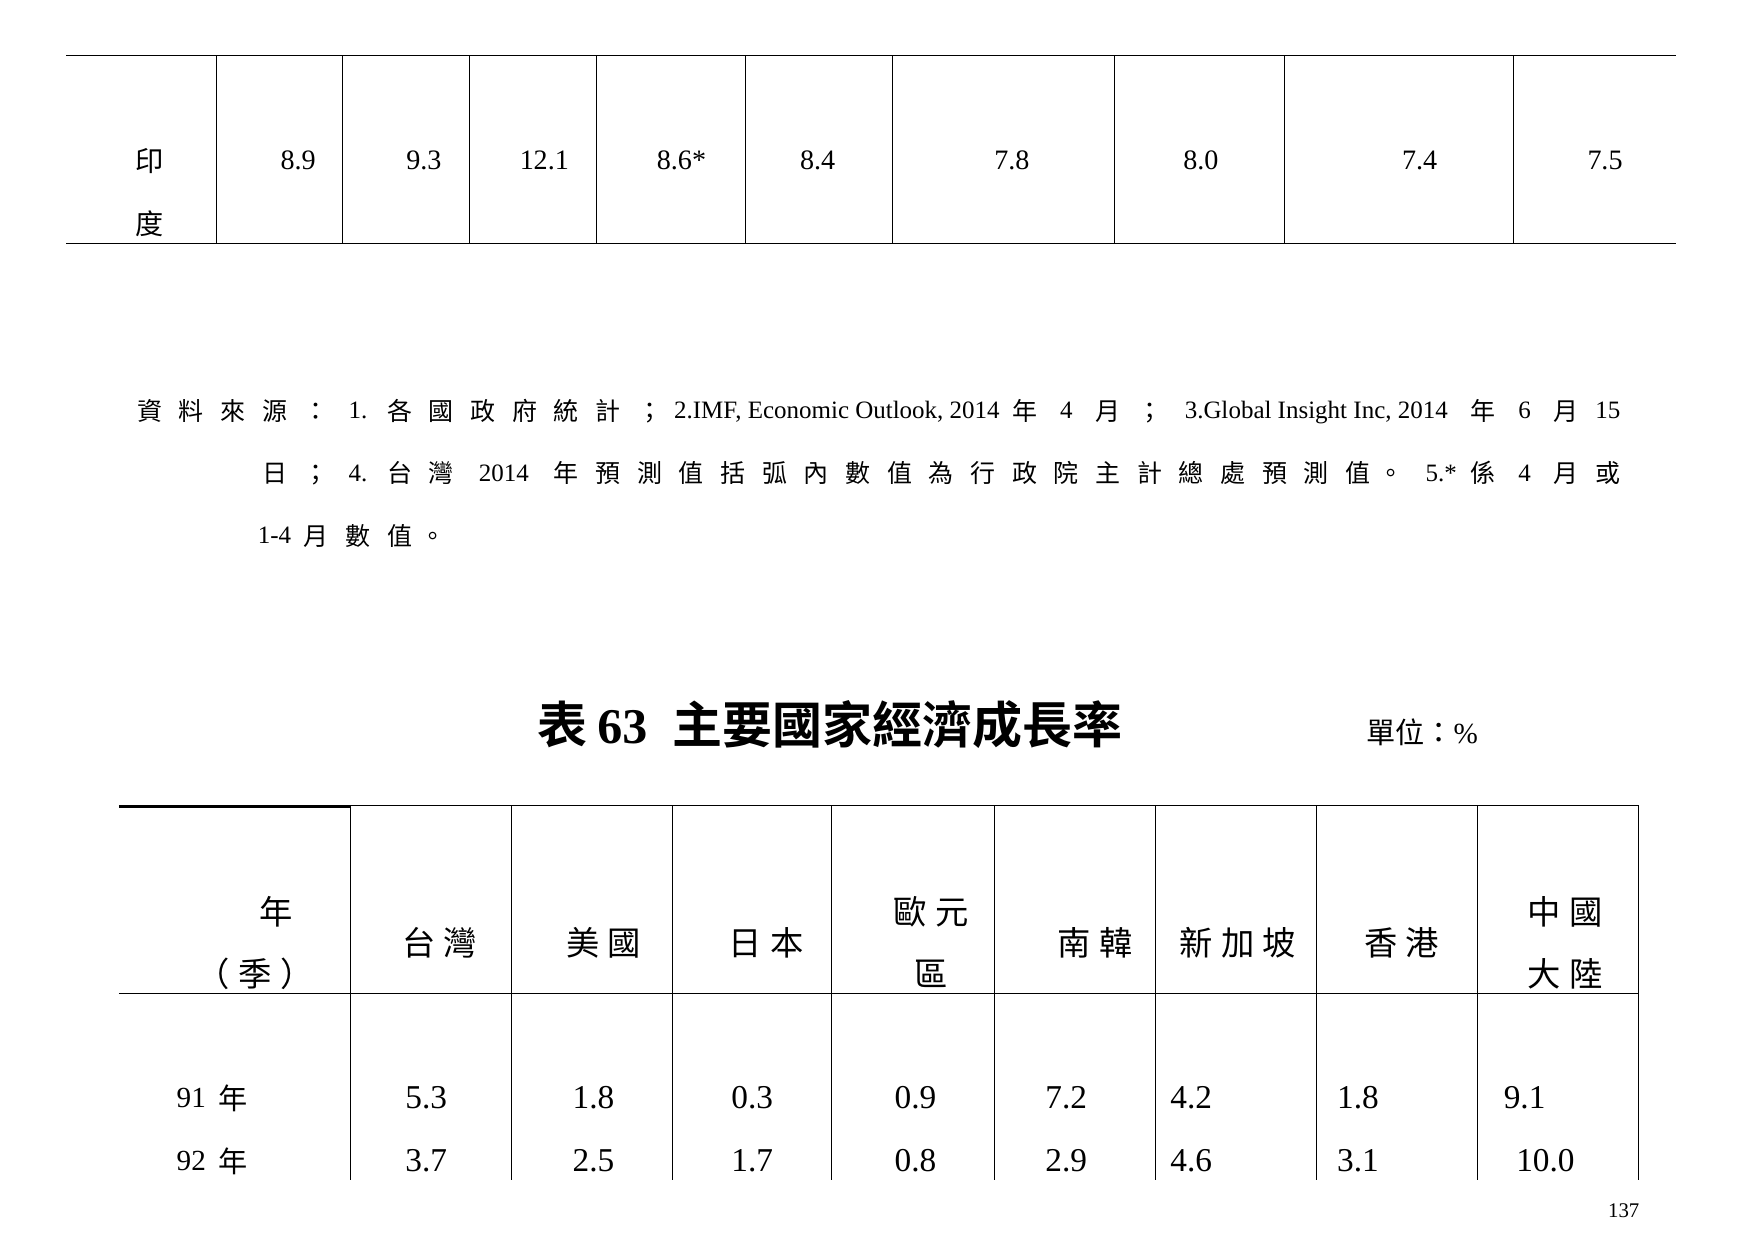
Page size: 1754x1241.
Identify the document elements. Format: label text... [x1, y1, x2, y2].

table_cell 7.5 [1514, 56, 1676, 243]
table_cell 0.3 [673, 994, 831, 1118]
table_cell 8.6* [597, 56, 745, 243]
table_header 美國 [512, 806, 672, 993]
table_cell 0.8 [832, 1118, 994, 1180]
table_cell 1.7 [673, 1118, 831, 1180]
table_cell 印度 [66, 56, 216, 243]
table_header 歐元區 [832, 806, 994, 993]
table_header 日本 [673, 806, 831, 993]
table_cell 12.1 [470, 56, 596, 243]
table_cell 7.2 [995, 994, 1155, 1118]
table_cell 1.8 [1317, 994, 1477, 1118]
table_cell 2.9 [995, 1118, 1155, 1180]
table_cell 7.4 [1285, 56, 1513, 243]
table_cell 8.9 [217, 56, 342, 243]
text 資料來源：1.各國政府統計；2.IMF, Economic Outlook, 2014年4月；3.Global Insight Inc, 2014年6月15日；4.台灣2014年預測值括弧內數值為行政院主計總處預測值。5.*係4月或1-4月數值。 [128, 368, 1628, 555]
table_header 中國大陸 [1478, 806, 1638, 993]
table_cell 9.1 [1478, 994, 1638, 1118]
table_cell 4.2 [1156, 994, 1316, 1118]
table_cell 1.8 [512, 994, 672, 1118]
table_header 新加坡 [1156, 806, 1316, 993]
table_cell 91年 [119, 994, 350, 1118]
table_cell 9.3 [343, 56, 469, 243]
table_cell 0.9 [832, 994, 994, 1118]
table_cell 2.5 [512, 1118, 672, 1180]
table_cell 3.7 [351, 1118, 511, 1180]
table_header 台灣 [351, 806, 511, 993]
table_header 南韓 [995, 806, 1155, 993]
table_cell 7.8 [893, 56, 1114, 243]
table_cell 10.0 [1478, 1118, 1638, 1180]
table_header 香港 [1317, 806, 1477, 993]
table_cell 8.0 [1115, 56, 1284, 243]
table_cell 8.4 [746, 56, 892, 243]
table_header 年（季） [119, 808, 350, 993]
table_cell 5.3 [351, 994, 511, 1118]
table_cell 4.6 [1156, 1118, 1316, 1180]
table_cell 92年 [119, 1118, 350, 1180]
text 表63 主要國家經濟成長率 單位：% [128, 680, 1628, 759]
table_cell 3.1 [1317, 1118, 1477, 1180]
